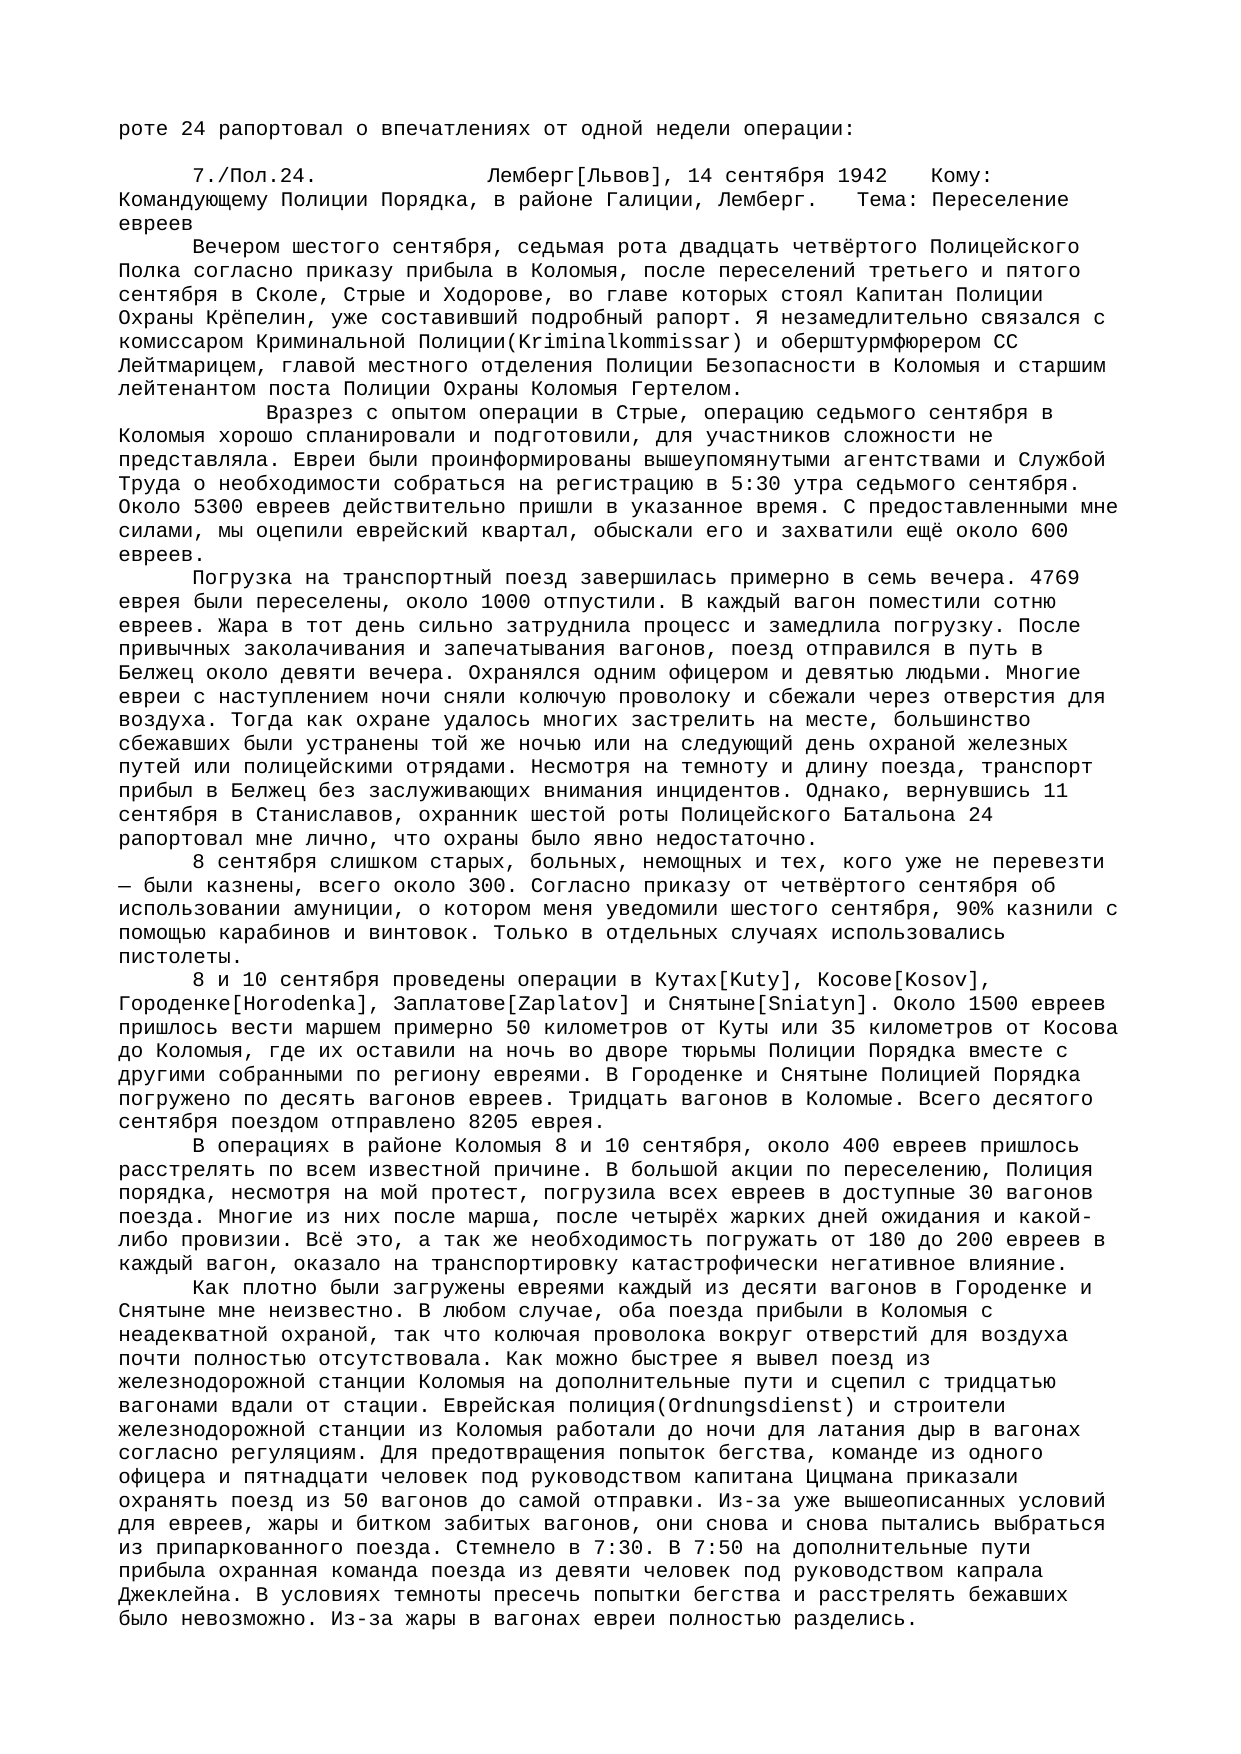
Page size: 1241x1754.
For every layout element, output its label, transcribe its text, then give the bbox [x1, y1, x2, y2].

text Вразрез с опытом операции в Стрые, операцию седьмого сентября в Коломыя хорошо спланировали и подготовили, для участников сложности не представляла. Евреи были проинформированы вышеупомянутыми агентствами и Службой Труда о необходимости собраться на регистрацию в 5:30 утра седьмого сентября. Около 5300 евреев действительно пришли в указанное время. С предоставленными мне силами, мы оцепили еврейский квартал, обыскали его и захватили ещё около 600 евреев. [118, 402, 1122, 567]
text 8 и 10 сентября проведены операции в Кутах[Kuty], Косове[Kosov], Городенке[Horodenka], Заплатове[Zaplatov] и Снятыне[Sniatyn]. Около 1500 евреев пришлось вести маршем примерно 50 километров от Куты или 35 километров от Косова до Коломыя, где их оставили на ночь во дворе тюрьмы Полиции Порядка вместе с другими собранными по региону евреями. В Городенке и Снятыне Полицией Порядка погружено по десять вагонов евреев. Тридцать вагонов в Коломые. Всего десятого сентября поездом отправлено 8205 еврея. [118, 969, 1122, 1135]
text В операциях в районе Коломыя 8 и 10 сентября, около 400 евреев пришлось расстрелять по всем известной причине. В большой акции по переселению, Полиция порядка, несмотря на мой протест, погрузила всех евреев в доступные 30 вагонов поезда. Многие из них после марша, после четырёх жарких дней ожидания и какой-либо провизии. Всё это, а так же необходимость погружать от 180 до 200 евреев в каждый вагон, оказало на транспортировку катастрофически негативное влияние. [118, 1135, 1122, 1277]
text Погрузка на транспортный поезд завершилась примерно в семь вечера. 4769 еврея были переселены, около 1000 отпустили. В каждый вагон поместили сотню евреев. Жара в тот день сильно затруднила процесс и замедлила погрузку. После привычных заколачивания и запечатывания вагонов, поезд отправился в путь в Белжец около девяти вечера. Охранялся одним офицером и девятью людьми. Многие евреи с наступлением ночи сняли колючую проволоку и сбежали через отверстия для воздуха. Тогда как охране удалось многих застрелить на месте, большинство сбежавших были устранены той же ночью или на следующий день охраной железных путей или полицейскими отрядами. Несмотря на темноту и длину поезда, транспорт прибыл в Белжец без заслуживающих внимания инцидентов. Однако, вернувшись 11 сентября в Станиславов, охранник шестой роты Полицейского Батальона 24 рапортовал мне лично, что охраны было явно недостаточно. [118, 567, 1122, 851]
text 8 сентября слишком старых, больных, немощных и тех, кого уже не перевезти — были казнены, всего около 300. Согласно приказу от четвёртого сентября об использовании амуниции, о котором меня уведомили шестого сентября, 90% казнили с помощью карабинов и винтовок. Только в отдельных случаях использовались пистолеты. [118, 851, 1122, 969]
text Вечером шестого сентября, седьмая рота двадцать четвёртого Полицейского Полка согласно приказу прибыла в Коломыя, после переселений третьего и пятого сентября в Сколе, Стрые и Ходорове, во главе которых стоял Капитан Полиции Охраны Крёпелин, уже составивший подробный рапорт. Я незамедлительно связался с комиссаром Криминальной Полиции(Kriminalkommissar) и оберштурмфюрером СС Лейтмарицем, главой местного отделения Полиции Безопасности в Коломыя и старшим лейтенантом поста Полиции Охраны Коломыя Гертелом. [118, 236, 1122, 402]
text Как плотно были загружены евреями каждый из десяти вагонов в Городенке и Снятыне мне неизвестно. В любом случае, оба поезда прибыли в Коломыя с неадекватной охраной, так что колючая проволока вокруг отверстий для воздуха почти полностью отсутствовала. Как можно быстрее я вывел поезд из железнодорожной станции Коломыя на дополнительные пути и сцепил с тридцатью вагонами вдали от стации. Еврейская полиция(Ordnungsdienst) и строители железнодорожной станции из Коломыя работали до ночи для латания дыр в вагонах согласно регуляциям. Для предотвращения попыток бегства, команде из одного офицера и пятнадцати человек под руководством капитана Цицмана приказали охранять поезд из 50 вагонов до самой отправки. Из-за уже вышеописанных условий для евреев, жары и битком забитых вагонов, они снова и снова пытались выбраться из припаркованного поезда. Стемнело в 7:30. В 7:50 на дополнительные пути прибыла охранная команда поезда из девяти человек под руководством капрала Джеклейна. В условиях темноты пресечь попытки бегства и расстрелять бежавших было невозможно. Из-за жары в вагонах евреи полностью разделись. [118, 1277, 1122, 1631]
text роте 24 рапортовал о впечатлениях от одной недели операции: [118, 118, 1122, 142]
text 7./Пол.24. Лемберг[Львов], 14 сентября 1942 Кому: Командующему Полиции Порядка, в районе Галиции, Лемберг. Тема: Переселение евреев [118, 165, 1122, 236]
